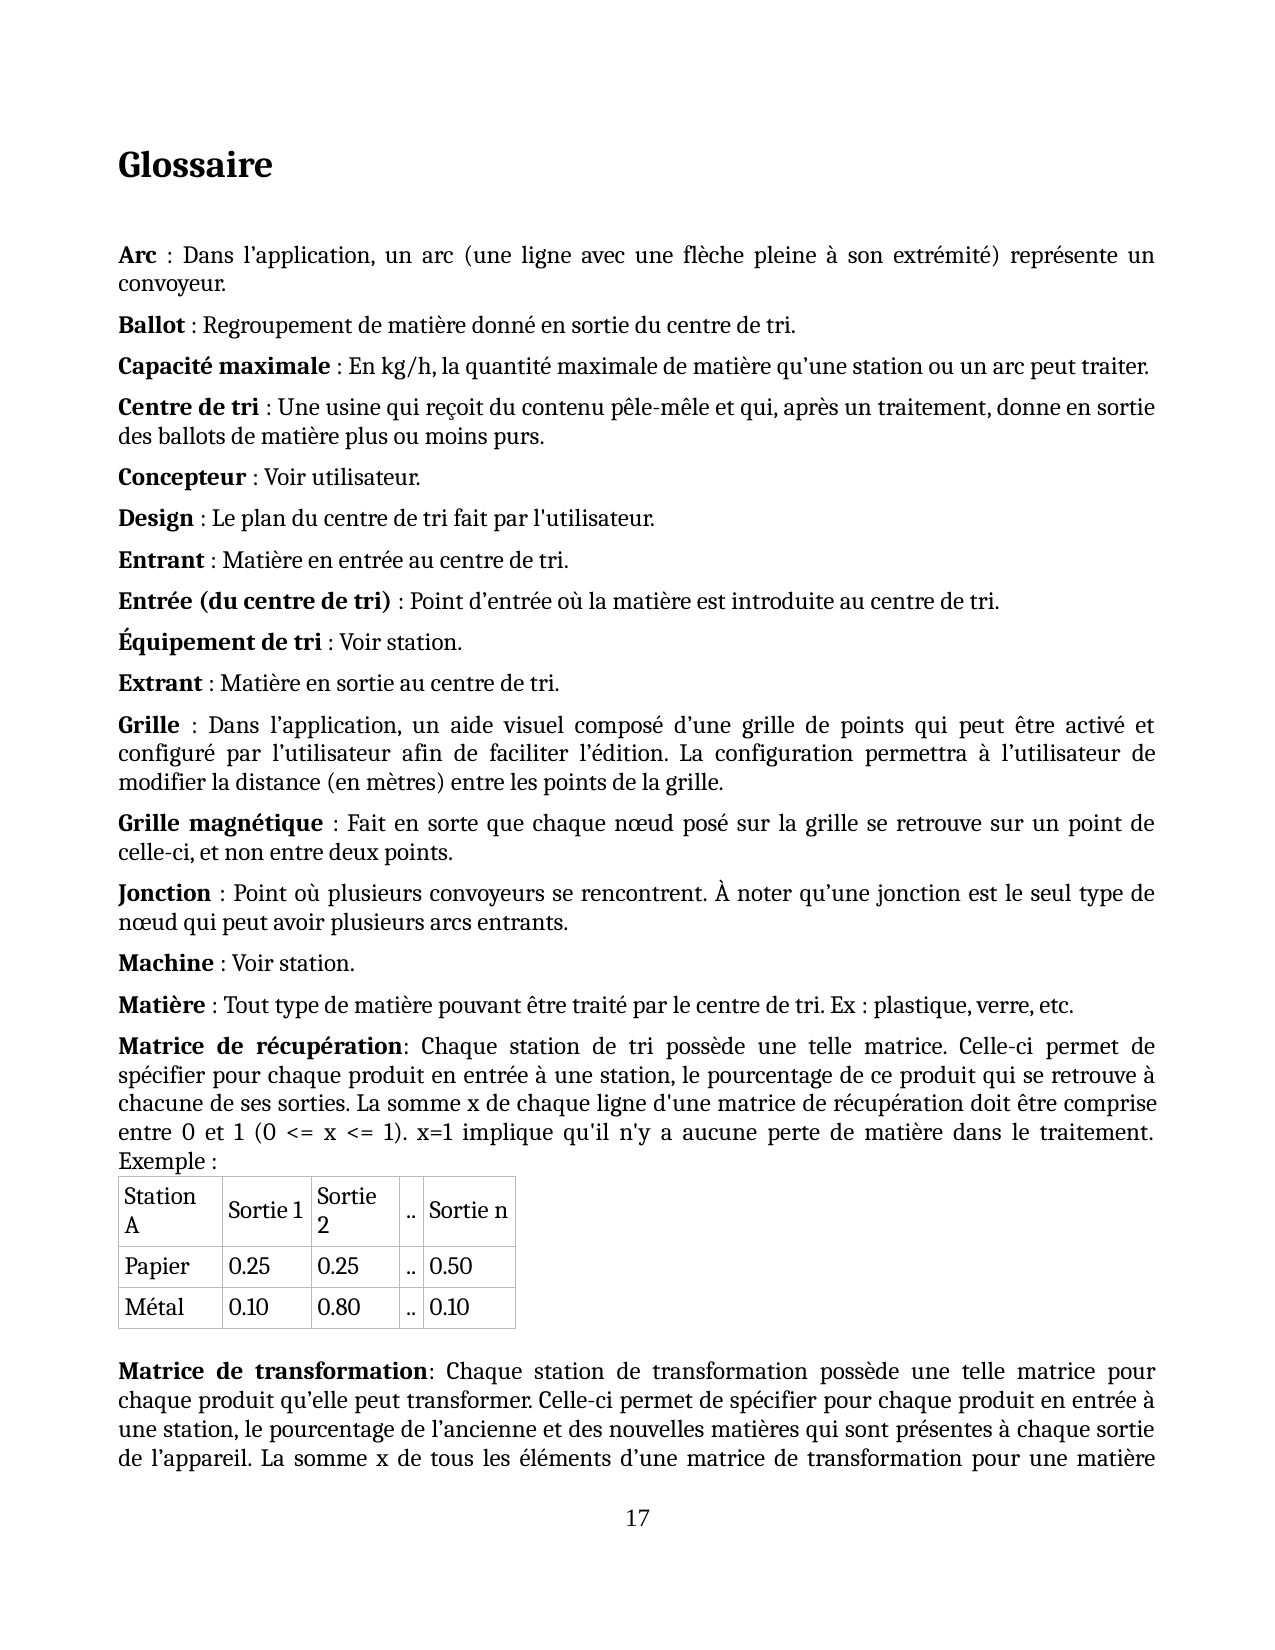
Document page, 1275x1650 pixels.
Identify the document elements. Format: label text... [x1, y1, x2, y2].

text Ballot : Regroupement de matière donné en sortie du centre de tri. [118, 311, 1157, 339]
table_header Station A [119, 1177, 222, 1246]
text Capacité maximale : En kg/h, la quantité maximale de matière qu’une station ou un arc peut traiter. [118, 352, 1157, 381]
text Grille : Dans l’application, un aide visuel composé d’une grille de points qui peut être activé et configuré par l’utilisateur afin de faciliter l’édition. La configuration permettra à l’utilisateur de modifier la distance (en mètres) entre les points de la grille. [118, 711, 1157, 797]
table_cell 0.80 [312, 1288, 399, 1328]
table_cell .. [400, 1288, 423, 1328]
text Entrant : Matière en entrée au centre de tri. [118, 546, 1157, 574]
table_cell Papier [119, 1247, 222, 1287]
table_header .. [400, 1177, 423, 1246]
table_header Sortie 2 [312, 1177, 399, 1246]
table_cell 0.25 [223, 1247, 311, 1287]
text Entrée (du centre de tri) : Point d’entrée où la matière est introduite au centre de tri. [118, 587, 1157, 616]
table_cell 0.25 [312, 1247, 399, 1287]
table_cell .. [400, 1247, 423, 1287]
text Centre de tri : Une usine qui reçoit du contenu pêle-mêle et qui, après un traitement, donne en sortie des ballots de matière plus ou moins purs. [118, 393, 1157, 451]
text Équipement de tri : Voir station. [118, 628, 1157, 657]
text Grille magnétique : Fait en sorte que chaque nœud posé sur la grille se retrouve sur un point de celle-ci, et non entre deux points. [118, 809, 1157, 867]
subtitle Glossaire [118, 143, 1157, 187]
text Matière : Tout type de matière pouvant être traité par le centre de tri. Ex : plastique, verre, etc. [118, 991, 1157, 1019]
text Matrice de transformation: Chaque station de transformation possède une telle matrice pour chaque produit qu’elle peut transformer. Celle-ci permet de spécifier pour chaque produit en entrée à une station, le pourcentage de l’ancienne et des nouvelles matières qui sont présentes à chaque sortie de l’appareil. La somme x de tous les éléments d’une matrice de transformation pour une matière [118, 1357, 1157, 1472]
table_cell 0.10 [424, 1288, 515, 1328]
table_cell Métal [119, 1288, 222, 1328]
table_cell 0.50 [424, 1247, 515, 1287]
text Jonction : Point où plusieurs convoyeurs se rencontrent. À noter qu’une jonction est le seul type de nœud qui peut avoir plusieurs arcs entrants. [118, 879, 1157, 937]
table_header Sortie 1 [223, 1177, 311, 1246]
table_cell 0.10 [223, 1288, 311, 1328]
text Concepteur : Voir utilisateur. [118, 463, 1157, 492]
text Matrice de récupération: Chaque station de tri possède une telle matrice. Celle-ci permet de spécifier pour chaque produit en entrée à une station, le pourcentage de ce produit qui se retrouve à chacune de ses sorties. La somme x de chaque ligne d'une matrice de récupération doit être comprise entre 0 et 1 (0 <= x <= 1). x=1 implique qu'il n'y a aucune perte de matière dans le traitement. Exemple : [118, 1032, 1157, 1176]
text Arc : Dans l’application, un arc (une ligne avec une flèche pleine à son extrémité) représente un convoyeur. [118, 241, 1157, 298]
text Extrant : Matière en sortie au centre de tri. [118, 669, 1157, 698]
text Design : Le plan du centre de tri fait par l'utilisateur. [118, 504, 1157, 533]
table_header Sortie n [424, 1177, 515, 1246]
text Machine : Voir station. [118, 949, 1157, 978]
